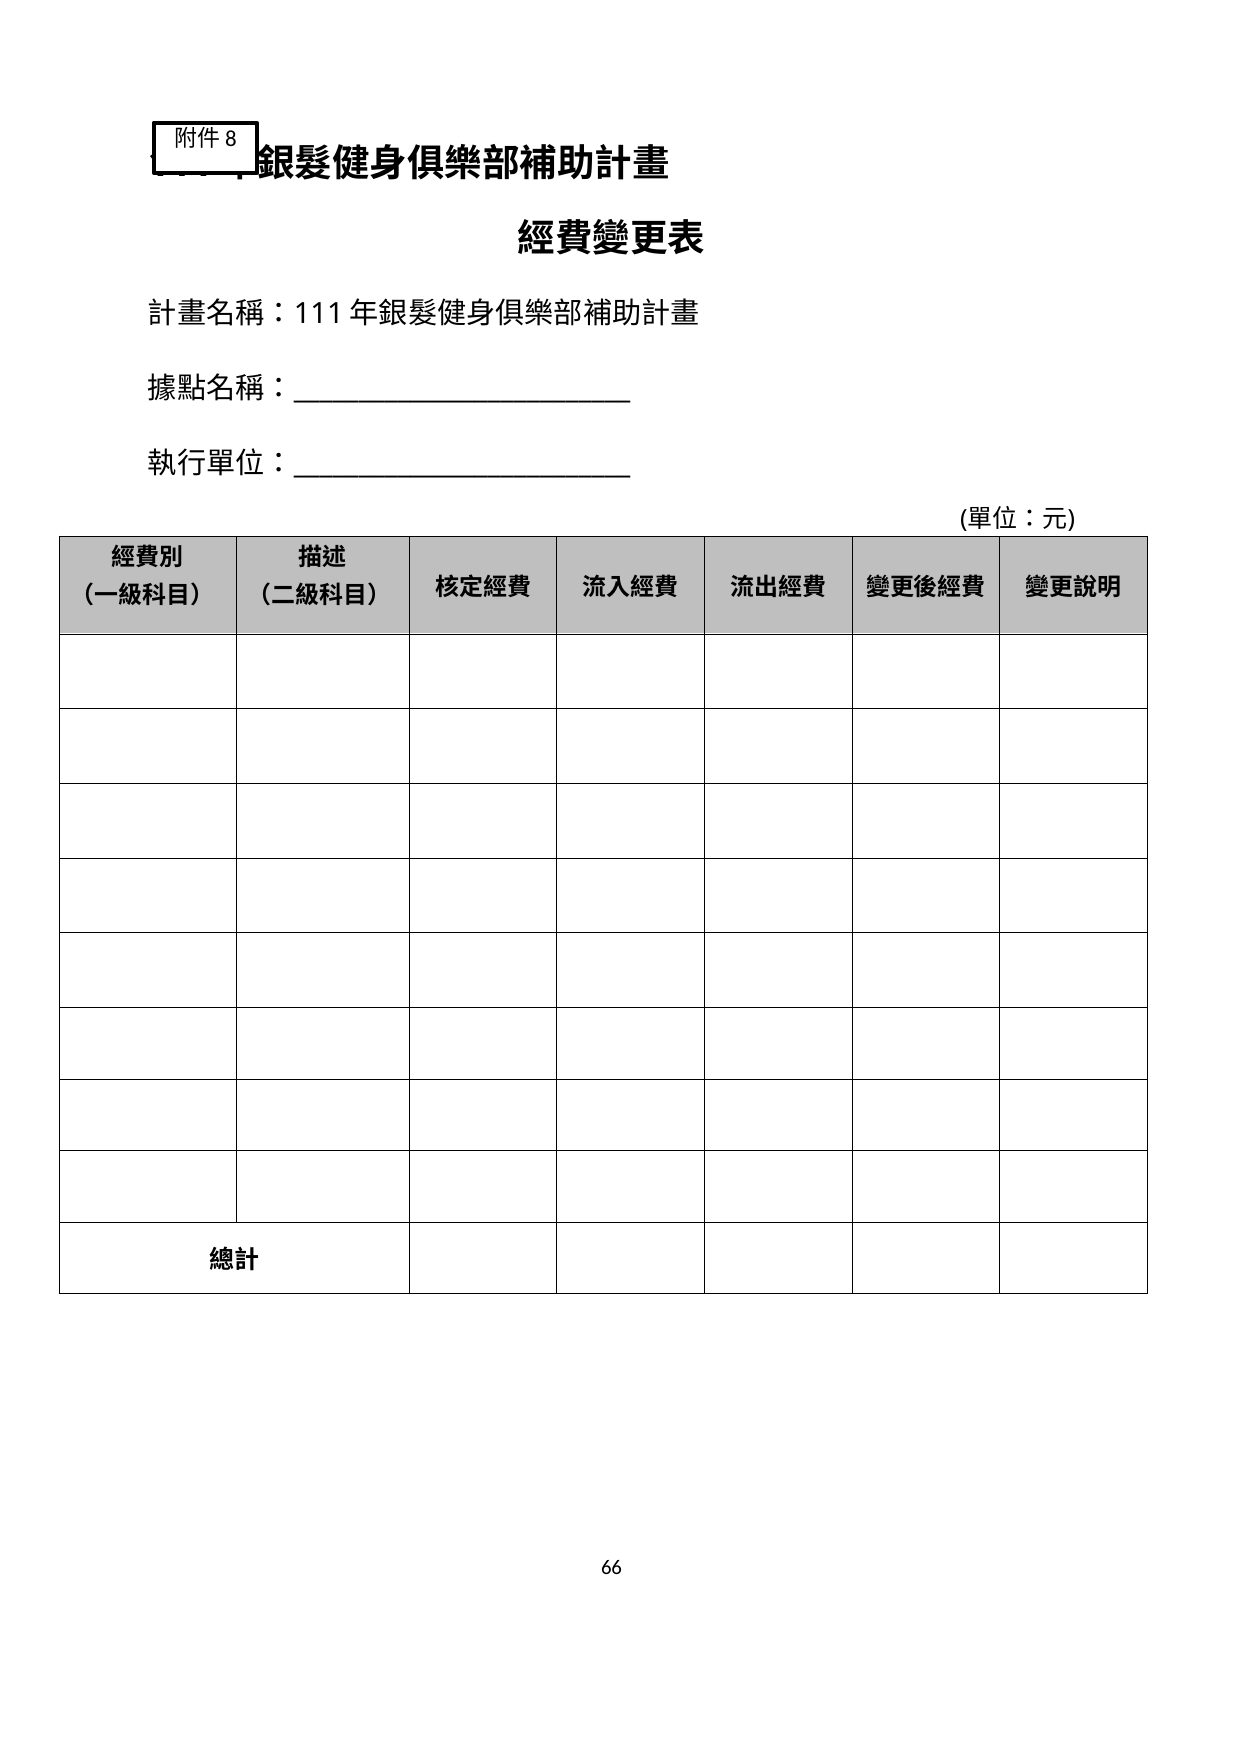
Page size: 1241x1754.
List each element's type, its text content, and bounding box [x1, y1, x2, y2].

table_cell [237, 859, 409, 932]
table_header 變更說明 [1000, 537, 1147, 633]
list 經費變更表 [148, 198, 1075, 273]
table_cell [557, 1008, 704, 1078]
table_cell [60, 933, 236, 1007]
table_cell [853, 859, 999, 932]
table_cell 總計 [60, 1223, 409, 1293]
table_cell [557, 1223, 704, 1293]
text 111年銀髮健身俱樂部補助計畫 [148, 123, 1075, 198]
table_cell [853, 933, 999, 1007]
table_cell [60, 635, 236, 708]
table_cell [410, 784, 556, 858]
table_cell [1000, 1008, 1147, 1078]
table_cell [557, 709, 704, 783]
table_cell [853, 1151, 999, 1222]
table_cell [853, 784, 999, 858]
table_cell [557, 859, 704, 932]
list 執行單位：__________________________ [148, 423, 1075, 498]
table_cell [1000, 1151, 1147, 1222]
table_cell [410, 1008, 556, 1078]
table_cell [557, 1080, 704, 1150]
table_cell [237, 709, 409, 783]
table_cell [410, 1151, 556, 1222]
table_header 經費別 （一級科目） [60, 537, 236, 633]
table_cell [237, 784, 409, 858]
table_cell [557, 635, 704, 708]
table_cell [237, 1151, 409, 1222]
table_header 描述 （二級科目） [237, 537, 409, 633]
table_cell [60, 1151, 236, 1222]
table_cell [1000, 859, 1147, 932]
table_cell [853, 709, 999, 783]
table_cell [705, 784, 852, 858]
table_cell [237, 1080, 409, 1150]
table_cell [705, 1151, 852, 1222]
table_header 核定經費 [410, 537, 556, 633]
table_cell [557, 784, 704, 858]
table_cell [410, 1223, 556, 1293]
text 計畫名稱：111年銀髮健身俱樂部補助計畫 [148, 273, 1075, 348]
table_cell [853, 1223, 999, 1293]
table_cell [557, 1151, 704, 1222]
table_cell [237, 1008, 409, 1078]
table_cell [410, 1080, 556, 1150]
table_cell [1000, 1223, 1147, 1293]
table_cell [1000, 635, 1147, 708]
table_cell [705, 1008, 852, 1078]
table_header 流出經費 [705, 537, 852, 633]
table_cell [1000, 784, 1147, 858]
table_cell [853, 635, 999, 708]
table_cell [1000, 1080, 1147, 1150]
table_cell [705, 1223, 852, 1293]
table_cell [853, 1080, 999, 1150]
table_cell [60, 1008, 236, 1078]
table_cell [60, 859, 236, 932]
table_cell [705, 1080, 852, 1150]
text 附件8 [169, 120, 242, 153]
table_cell [705, 933, 852, 1007]
table_header 變更後經費 [853, 537, 999, 633]
table_cell [410, 709, 556, 783]
table_cell [1000, 933, 1147, 1007]
table_cell [237, 933, 409, 1007]
table_header 流入經費 [557, 537, 704, 633]
table_cell [60, 1080, 236, 1150]
list (單位：元) [148, 498, 1075, 536]
text 據點名稱：__________________________ [148, 348, 1075, 423]
table_cell [705, 709, 852, 783]
table_cell [410, 933, 556, 1007]
table_cell [853, 1008, 999, 1078]
table_cell [705, 635, 852, 708]
table_cell [60, 709, 236, 783]
table_cell [705, 859, 852, 932]
table_cell [410, 859, 556, 932]
table_cell [237, 635, 409, 708]
table_cell [1000, 709, 1147, 783]
table_cell [410, 635, 556, 708]
table_cell [60, 784, 236, 858]
table_cell [557, 933, 704, 1007]
